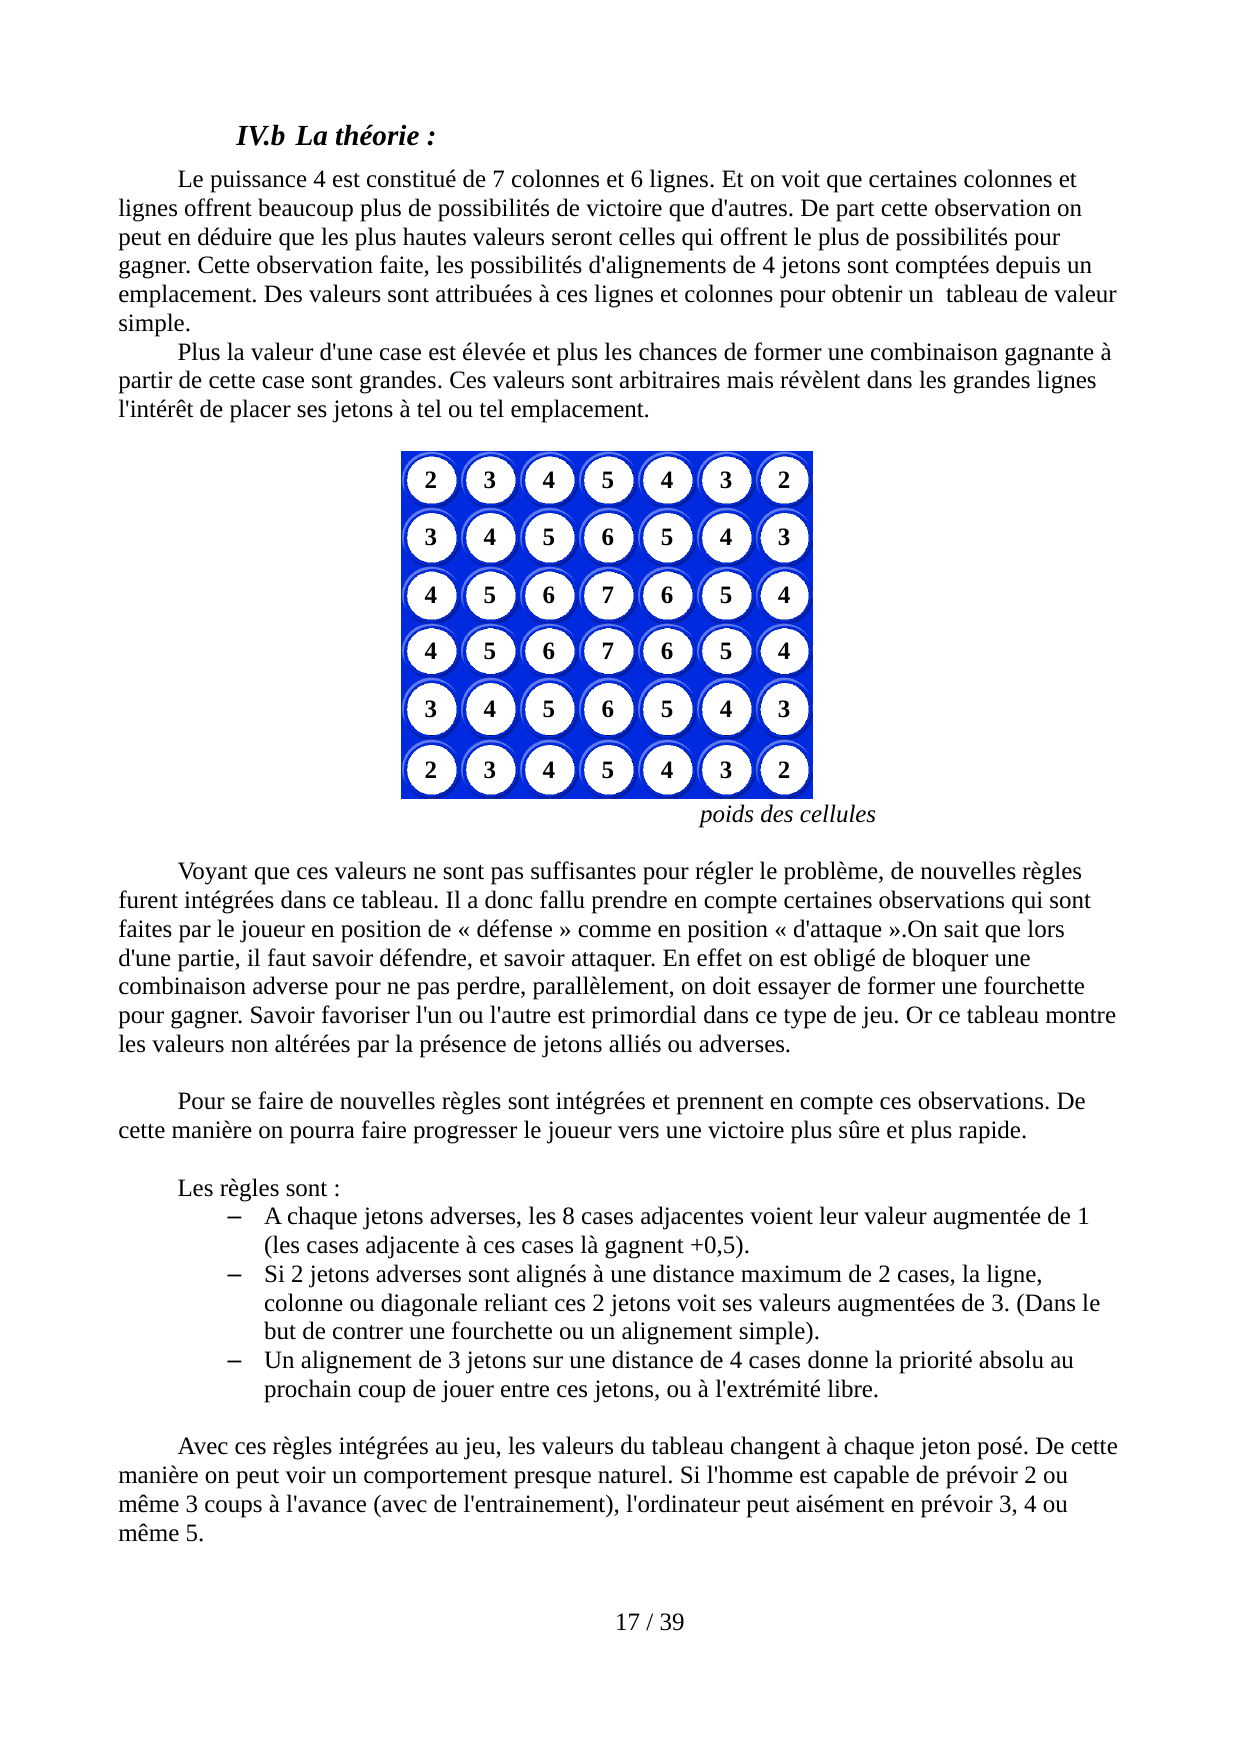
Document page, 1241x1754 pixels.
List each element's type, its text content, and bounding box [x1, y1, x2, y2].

table_header 5 [578, 452, 637, 507]
table_cell 5 [519, 507, 578, 566]
list Si 2 jetons adverses sont alignés à une distance maximum de 2 cases, la ligne, colonne ou diagonale reliant ces 2 jetons voit ses valeurs augmentées de 3. (Dans le but de contrer une fourchette ou un alignement simple). [227, 1259, 1122, 1345]
table_cell 3 [755, 507, 812, 566]
table_cell 6 [637, 566, 696, 623]
table_cell 6 [519, 566, 578, 623]
table_cell 4 [696, 507, 755, 566]
table_cell 5 [460, 624, 519, 677]
table_cell 4 [637, 740, 696, 799]
table_cell 3 [401, 507, 460, 566]
table_cell 4 [755, 566, 812, 623]
table_cell 4 [755, 624, 812, 677]
table_cell 4 [401, 566, 460, 623]
table_header 3 [696, 452, 755, 507]
list Un alignement de 3 jetons sur une distance de 4 cases donne la priorité absolu au prochain coup de jouer entre ces jetons, ou à l'extrémité libre. [227, 1345, 1122, 1431]
table_cell 4 [460, 507, 519, 566]
text Voyant que ces valeurs ne sont pas suffisantes pour régler le problème, de nouvelles règles furent intégrées dans ce tableau. Il a donc fallu prendre en compte certaines observations qui sont faites par le joueur en position de « défense » comme en position « d'attaque ».On sait que lors d'une partie, il faut savoir défendre, et savoir attaquer. En effet on est obligé de bloquer une combinaison adverse pour ne pas perdre, parallèlement, on doit essayer de former une fourchette pour gagner. Savoir favoriser l'un ou l'autre est primordial dans ce type de jeu. Or ce tableau montre les valeurs non altérées par la présence de jetons alliés ou adverses. [118, 856, 1122, 1058]
table_cell 5 [637, 678, 696, 740]
table_cell 5 [637, 507, 696, 566]
table_cell 4 [460, 678, 519, 740]
subtitle La théorie : [236, 118, 1122, 152]
table_cell 6 [637, 624, 696, 677]
table_cell 2 [401, 740, 460, 799]
table_cell 5 [519, 678, 578, 740]
table_cell 6 [578, 507, 637, 566]
list poids des cellules [698, 799, 1122, 828]
picture [401, 451, 813, 799]
table_cell 7 [578, 566, 637, 623]
table_cell 4 [696, 678, 755, 740]
text Avec ces règles intégrées au jeu, les valeurs du tableau changent à chaque jeton posé. De cette manière on peut voir un comportement presque naturel. Si l'homme est capable de prévoir 2 ou même 3 coups à l'avance (avec de l'entrainement), l'ordinateur peut aisément en prévoir 3, 4 ou même 5. [118, 1431, 1122, 1546]
text Plus la valeur d'une case est élevée et plus les chances de former une combinaison gagnante à partir de cette case sont grandes. Ces valeurs sont arbitraires mais révèlent dans les grandes lignes l'intérêt de placer ses jetons à tel ou tel emplacement. [118, 337, 1122, 423]
table_cell 5 [460, 566, 519, 623]
text Pour se faire de nouvelles règles sont intégrées et prennent en compte ces observations. De cette manière on pourra faire progresser le joueur vers une victoire plus sûre et plus rapide. [118, 1086, 1122, 1173]
table_cell 5 [696, 624, 755, 677]
table_cell 5 [578, 740, 637, 799]
table_cell 7 [578, 624, 637, 677]
table_cell 6 [578, 678, 637, 740]
table_cell 3 [696, 740, 755, 799]
text Les règles sont : [118, 1173, 1122, 1201]
table_header 4 [637, 452, 696, 507]
table_cell 5 [696, 566, 755, 623]
table_header 2 [755, 452, 812, 507]
table_cell 4 [519, 740, 578, 799]
table_cell 3 [460, 740, 519, 799]
table_cell 6 [519, 624, 578, 677]
table_cell 2 [755, 740, 812, 799]
list A chaque jetons adverses, les 8 cases adjacentes voient leur valeur augmentée de 1 (les cases adjacente à ces cases là gagnent +0,5). [227, 1201, 1122, 1259]
table_header 3 [460, 452, 519, 507]
table_header 4 [519, 452, 578, 507]
table_cell 3 [755, 678, 812, 740]
table_header 2 [401, 452, 460, 507]
table_cell 3 [401, 678, 460, 740]
text Le puissance 4 est constitué de 7 colonnes et 6 lignes. Et on voit que certaines colonnes et lignes offrent beaucoup plus de possibilités de victoire que d'autres. De part cette observation on peut en déduire que les plus hautes valeurs seront celles qui offrent le plus de possibilités pour gagner. Cette observation faite, les possibilités d'alignements de 4 jetons sont comptées depuis un emplacement. Des valeurs sont attribuées à ces lignes et colonnes pour obtenir un tableau de valeur simple. [118, 164, 1122, 337]
table_cell 4 [401, 624, 460, 677]
